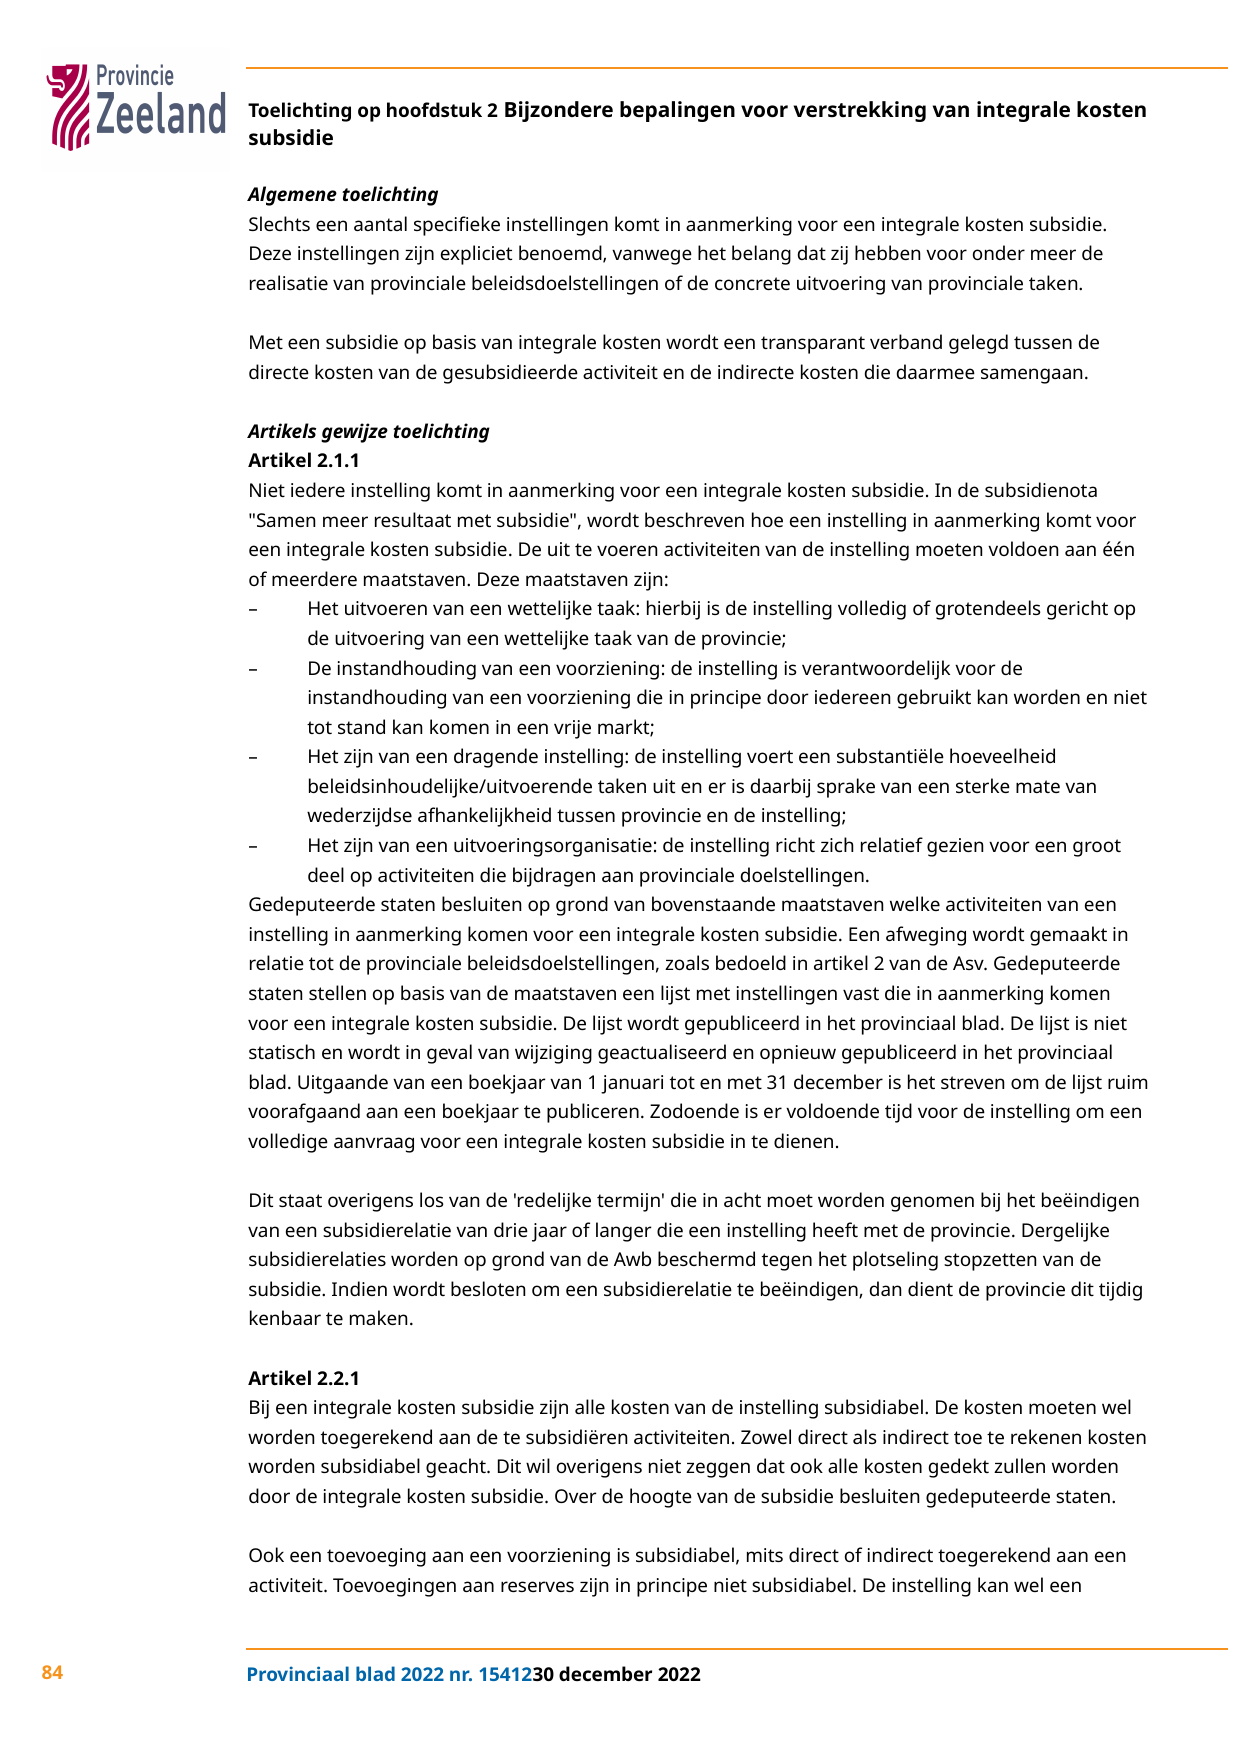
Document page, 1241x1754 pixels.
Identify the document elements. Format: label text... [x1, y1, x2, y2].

text Niet iedere instelling komt in aanmerking voor een integrale kosten subsidie. In de subsidienota "Samen meer resultaat met subsidie", wordt beschreven hoe een instelling in aanmerking komt voor een integrale kosten subsidie. De uit te voeren activiteiten van de instelling moeten voldoen aan één of meerdere maatstaven. Deze maatstaven zijn: [248, 477, 1152, 592]
list Het zijn van een dragende instelling: de instelling voert een substantiële hoeveelheid beleidsinhoudelijke/uitvoerende taken uit en er is daarbij sprake van een sterke mate van wederzijdse afhankelijkheid tussen provincie en de instelling; [248, 743, 1152, 828]
text Toelichting op hoofdstuk 2 Bijzondere bepalingen voor verstrekking van integrale kosten subsidie [248, 95, 1152, 152]
text Slechts een aantal specifieke instellingen komt in aanmerking voor een integrale kosten subsidie. Deze instellingen zijn expliciet benoemd, vanwege het belang dat zij hebben voor onder meer de realisatie van provinciale beleidsdoelstellingen of de concrete uitvoering van provinciale taken. [248, 211, 1152, 296]
text Artikel 2.1.1 [248, 448, 1152, 473]
text Met een subsidie op basis van integrale kosten wordt een transparant verband gelegd tussen de directe kosten van de gesubsidieerde activiteit en de indirecte kosten die daarmee samengaan. [248, 329, 1152, 384]
text Bij een integrale kosten subsidie zijn alle kosten van de instelling subsidiabel. De kosten moeten wel worden toegerekend aan de te subsidiëren activiteiten. Zowel direct als indirect toe te rekenen kosten worden subsidiabel geacht. Dit wil overigens niet zeggen dat ook alle kosten gedekt zullen worden door de integrale kosten subsidie. Over de hoogte van de subsidie besluiten gedeputeerde staten. [248, 1394, 1152, 1509]
list Het uitvoeren van een wettelijke taak: hierbij is de instelling volledig of grotendeels gericht op de uitvoering van een wettelijke taak van de provincie; [248, 596, 1152, 651]
text Artikels gewijze toelichting [248, 418, 1152, 444]
text Artikel 2.2.1 [248, 1365, 1152, 1390]
text Dit staat overigens los van de 'redelijke termijn' die in acht moet worden genomen bij het beëindigen van een subsidierelatie van drie jaar of langer die een instelling heeft met de provincie. Dergelijke subsidierelaties worden op grond van de Awb beschermd tegen het plotseling stopzetten van de subsidie. Indien wordt besloten om een subsidierelatie te beëindigen, dan dient de provincie dit tijdig kenbaar te maken. [248, 1187, 1152, 1331]
list De instandhouding van een voorziening: de instelling is verantwoordelijk voor de instandhouding van een voorziening die in principe door iedereen gebruikt kan worden en niet tot stand kan komen in een vrije markt; [248, 655, 1152, 739]
text Ook een toevoeging aan een voorziening is subsidiabel, mits direct of indirect toegerekend aan een activiteit. Toevoegingen aan reserves zijn in principe niet subsidiabel. De instelling kan wel een [248, 1542, 1152, 1597]
text Gedeputeerde staten besluiten op grond van bovenstaande maatstaven welke activiteiten van een instelling in aanmerking komen voor een integrale kosten subsidie. Een afweging wordt gemaakt in relatie tot de provinciale beleidsdoelstellingen, zoals bedoeld in artikel 2 van de Asv. Gedeputeerde staten stellen op basis van de maatstaven een lijst met instellingen vast die in aanmerking komen voor een integrale kosten subsidie. De lijst wordt gepubliceerd in het provinciaal blad. De lijst is niet statisch en wordt in geval van wijziging geactualiseerd en opnieuw gepubliceerd in het provinciaal blad. Uitgaande van een boekjaar van 1 januari tot en met 31 december is het streven om de lijst ruim voorafgaand aan een boekjaar te publiceren. Zodoende is er voldoende tijd voor de instelling om een volledige aanvraag voor een integrale kosten subsidie in te dienen. [248, 891, 1152, 1154]
list Het zijn van een uitvoeringsorganisatie: de instelling richt zich relatief gezien voor een groot deel op activiteiten die bijdragen aan provinciale doelstellingen. [248, 832, 1152, 887]
picture [41, 47, 231, 172]
text Algemene toelichting [248, 181, 1152, 207]
